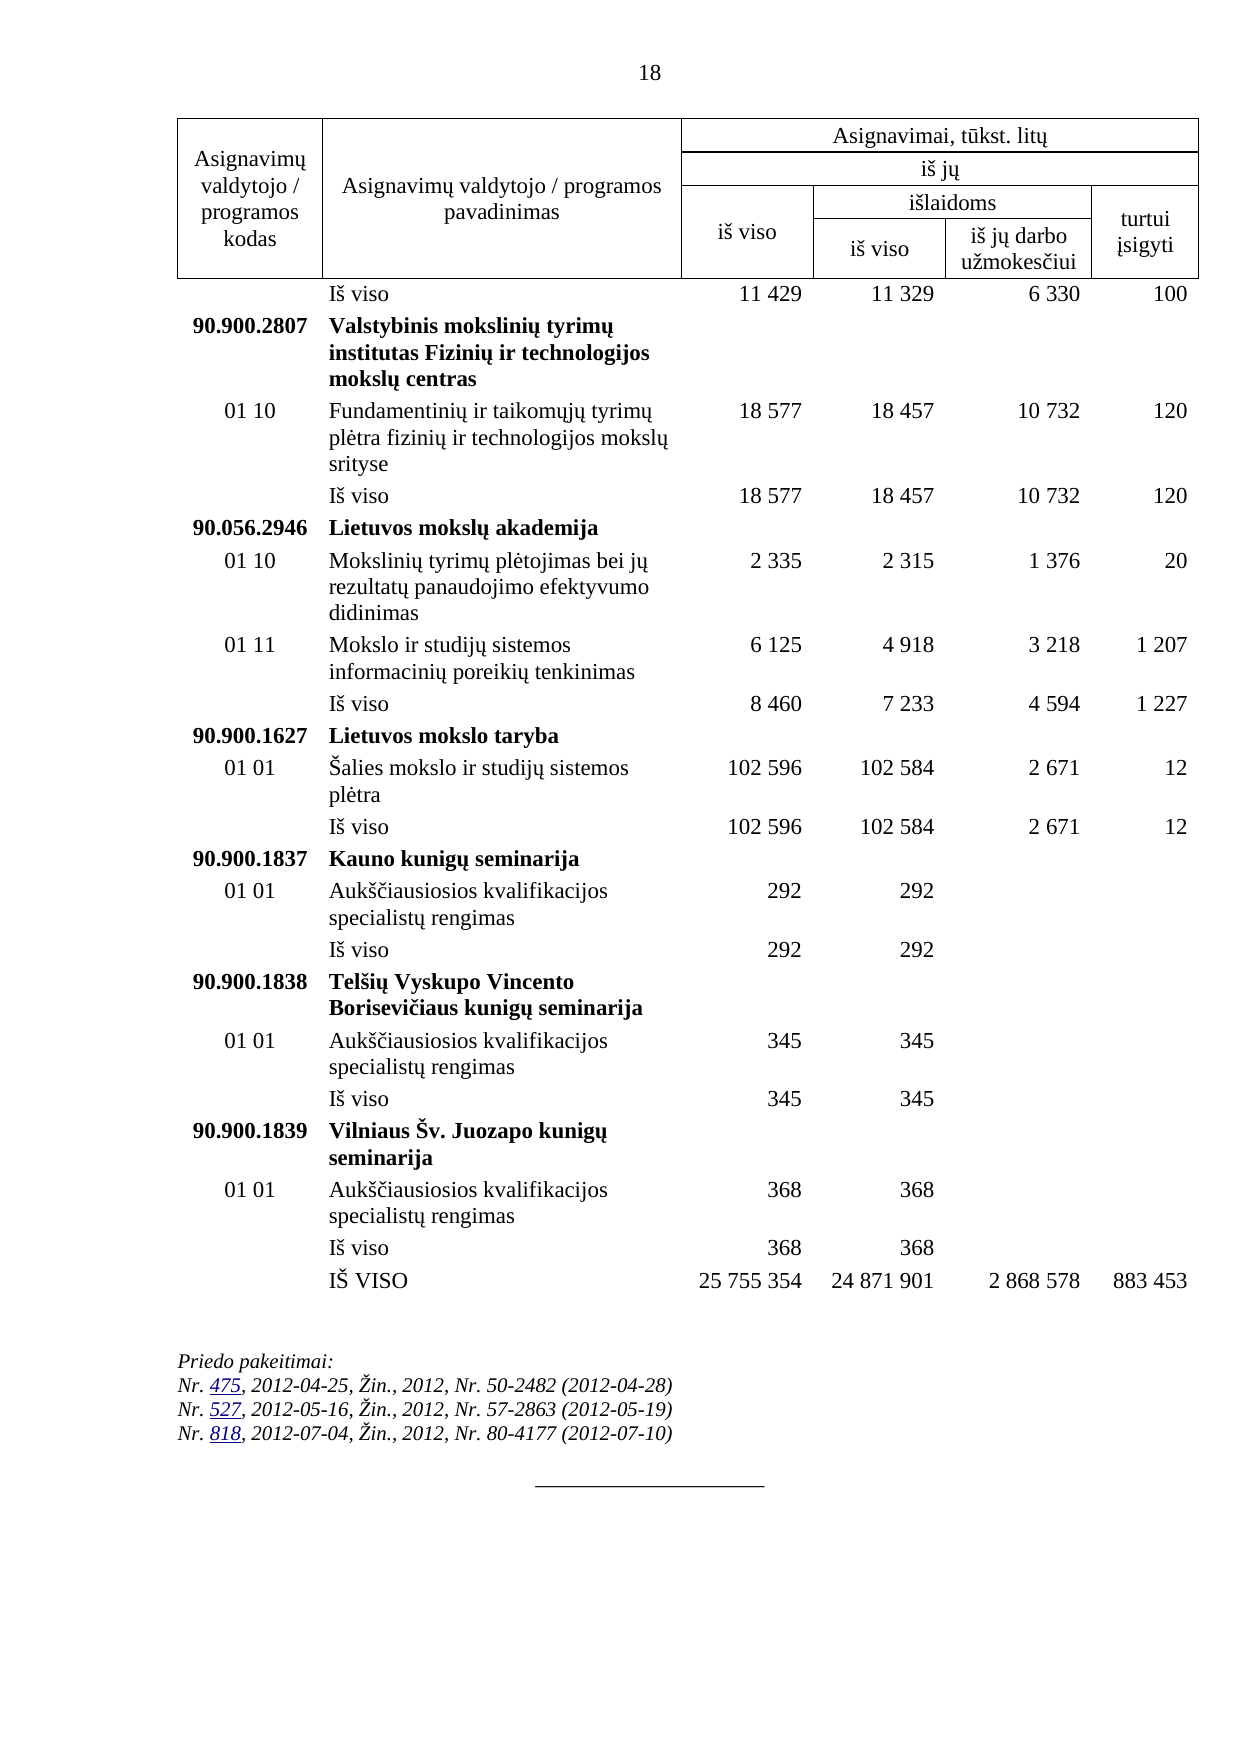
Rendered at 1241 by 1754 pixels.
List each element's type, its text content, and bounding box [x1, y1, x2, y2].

table_cell Iš viso [323, 810, 681, 842]
table_cell 3 218 [946, 629, 1092, 687]
table_cell [1092, 842, 1199, 874]
table_cell 368 [813, 1232, 946, 1264]
table_cell išlaidoms [814, 186, 1091, 218]
table_cell 12 [1092, 752, 1199, 810]
table_cell [813, 842, 946, 874]
table_cell 90.900.2807 [177, 310, 322, 394]
table_cell 01 01 [177, 1024, 322, 1082]
table_cell [177, 810, 322, 842]
table_cell [1092, 1115, 1199, 1173]
table_cell 01 11 [177, 629, 322, 687]
table_cell 120 [1092, 479, 1199, 512]
table_cell 10 732 [946, 479, 1092, 512]
table_cell [177, 1264, 322, 1296]
table_cell [177, 279, 322, 309]
table_cell Iš viso [323, 479, 681, 512]
text Nr. 475, 2012-04-25, Žin., 2012, Nr. 50-2482 (2012-04-28) [177, 1373, 1122, 1397]
table_cell 1 207 [1092, 629, 1199, 687]
table_cell 01 10 [177, 544, 322, 629]
table_cell [681, 842, 813, 874]
table_cell [681, 310, 813, 394]
table_cell 10 732 [946, 395, 1092, 479]
table_cell 01 01 [177, 752, 322, 810]
table_cell turtui įsigyti [1092, 186, 1198, 277]
table_cell [177, 1232, 322, 1264]
table_cell 345 [681, 1024, 813, 1082]
table_cell 11 329 [813, 279, 946, 309]
table_cell 292 [681, 933, 813, 965]
table_cell 345 [681, 1082, 813, 1114]
table_cell 883 453 [1092, 1264, 1199, 1296]
table_cell Šalies mokslo ir studijų sistemos plėtra [323, 752, 681, 810]
table_cell [813, 965, 946, 1024]
table_header Asignavimai, tūkst. litų [682, 119, 1198, 151]
table_cell iš viso [814, 219, 945, 277]
table_cell Fundamentinių ir taikomųjų tyrimų plėtra fizinių ir technologijos mokslų srityse [323, 395, 681, 479]
table_header Asignavimų valdytojo / programos pavadinimas [323, 119, 681, 277]
table_cell 102 584 [813, 752, 946, 810]
table_cell 20 [1092, 544, 1199, 629]
table_cell 01 10 [177, 395, 322, 479]
table_cell 102 596 [681, 810, 813, 842]
table_cell 345 [813, 1024, 946, 1082]
table_cell [946, 842, 1092, 874]
table_cell Mokslinių tyrimų plėtojimas bei jų rezultatų panaudojimo efektyvumo didinimas [323, 544, 681, 629]
table_cell 25 755 354 [681, 1264, 813, 1296]
table_cell [946, 875, 1092, 933]
table_cell [1092, 1024, 1199, 1082]
table_cell 90.900.1627 [177, 719, 322, 752]
table_cell 90.900.1837 [177, 842, 322, 874]
table_cell [681, 1115, 813, 1173]
table_cell 120 [1092, 395, 1199, 479]
table_cell 18 457 [813, 395, 946, 479]
table_cell [946, 965, 1092, 1024]
table_cell 2 315 [813, 544, 946, 629]
table_cell 4 594 [946, 687, 1092, 719]
text Nr. 818, 2012-07-04, Žin., 2012, Nr. 80-4177 (2012-07-10) [177, 1421, 1122, 1445]
table_cell [946, 1232, 1092, 1264]
text Nr. 527, 2012-05-16, Žin., 2012, Nr. 57-2863 (2012-05-19) [177, 1397, 1122, 1421]
table_cell 292 [681, 875, 813, 933]
table_cell Valstybinis mokslinių tyrimų institutas Fizinių ir technologijos mokslų centras [323, 310, 681, 394]
table_cell 100 [1092, 279, 1199, 309]
table_cell Mokslo ir studijų sistemos informacinių poreikių tenkinimas [323, 629, 681, 687]
table_cell Lietuvos mokslo taryba [323, 719, 681, 752]
table_cell [1092, 875, 1199, 933]
table_cell 368 [681, 1173, 813, 1232]
table_cell 1 227 [1092, 687, 1199, 719]
table_cell [813, 1115, 946, 1173]
table_cell [813, 310, 946, 394]
table_cell [1092, 1082, 1199, 1114]
table_cell 18 577 [681, 395, 813, 479]
table_cell [177, 687, 322, 719]
table_cell [177, 479, 322, 512]
table_cell 12 [1092, 810, 1199, 842]
table_cell [1092, 1232, 1199, 1264]
table_cell 2 335 [681, 544, 813, 629]
table_cell [813, 719, 946, 752]
table_cell Aukščiausiosios kvalifikacijos specialistų rengimas [323, 1024, 681, 1082]
table_cell 7 233 [813, 687, 946, 719]
table_cell iš jų [682, 153, 1198, 184]
text Priedo pakeitimai: [177, 1349, 1122, 1373]
table_cell [813, 512, 946, 544]
table_cell 368 [813, 1173, 946, 1232]
table_cell [946, 1115, 1092, 1173]
table_cell [1092, 310, 1199, 394]
table_cell [946, 512, 1092, 544]
table_cell [946, 933, 1092, 965]
table_cell [681, 719, 813, 752]
table_cell 11 429 [681, 279, 813, 309]
table_cell Kauno kunigų seminarija [323, 842, 681, 874]
table_cell Lietuvos mokslų akademija [323, 512, 681, 544]
table_cell iš viso [682, 186, 813, 277]
table_cell [946, 1173, 1092, 1232]
table_cell [1092, 512, 1199, 544]
table_cell 4 918 [813, 629, 946, 687]
table_cell [946, 1082, 1092, 1114]
table_cell Iš viso [323, 933, 681, 965]
table_cell [1092, 965, 1199, 1024]
table_cell 6 125 [681, 629, 813, 687]
table_cell Iš viso [323, 279, 681, 309]
table_cell IŠ VISO [323, 1264, 681, 1296]
table_cell 24 871 901 [813, 1264, 946, 1296]
table_cell 2 868 578 [946, 1264, 1092, 1296]
table_cell 6 330 [946, 279, 1092, 309]
table_cell Iš viso [323, 687, 681, 719]
table_cell Iš viso [323, 1082, 681, 1114]
table_cell [681, 512, 813, 544]
table_cell [177, 933, 322, 965]
table_cell 01 01 [177, 1173, 322, 1232]
table_cell [946, 719, 1092, 752]
table_cell 345 [813, 1082, 946, 1114]
table_cell [1092, 933, 1199, 965]
table_cell Telšių Vyskupo Vincento Borisevičiaus kunigų seminarija [323, 965, 681, 1024]
table_cell [946, 1024, 1092, 1082]
table_cell 368 [681, 1232, 813, 1264]
table_cell [946, 310, 1092, 394]
table_cell 18 457 [813, 479, 946, 512]
table_cell Iš viso [323, 1232, 681, 1264]
table_cell 18 577 [681, 479, 813, 512]
table_cell Aukščiausiosios kvalifikacijos specialistų rengimas [323, 875, 681, 933]
table_cell 90.900.1839 [177, 1115, 322, 1173]
table_cell Aukščiausiosios kvalifikacijos specialistų rengimas [323, 1173, 681, 1232]
table_cell [177, 1082, 322, 1114]
table_cell 102 596 [681, 752, 813, 810]
table_header Asignavimų valdytojo / programos kodas [178, 119, 322, 277]
table_cell 102 584 [813, 810, 946, 842]
table_cell 90.056.2946 [177, 512, 322, 544]
table_cell 90.900.1838 [177, 965, 322, 1024]
table_cell 01 01 [177, 875, 322, 933]
table_cell iš jų darbo užmokesčiui [946, 219, 1091, 277]
table_cell 1 376 [946, 544, 1092, 629]
table_cell 292 [813, 933, 946, 965]
table_cell 2 671 [946, 752, 1092, 810]
table_cell [1092, 719, 1199, 752]
table_cell 8 460 [681, 687, 813, 719]
table_cell 292 [813, 875, 946, 933]
text –––––––––––––––––––– [177, 1471, 1122, 1498]
table_cell Vilniaus Šv. Juozapo kunigų seminarija [323, 1115, 681, 1173]
table_cell [1092, 1173, 1199, 1232]
table_cell 2 671 [946, 810, 1092, 842]
table_cell [681, 965, 813, 1024]
